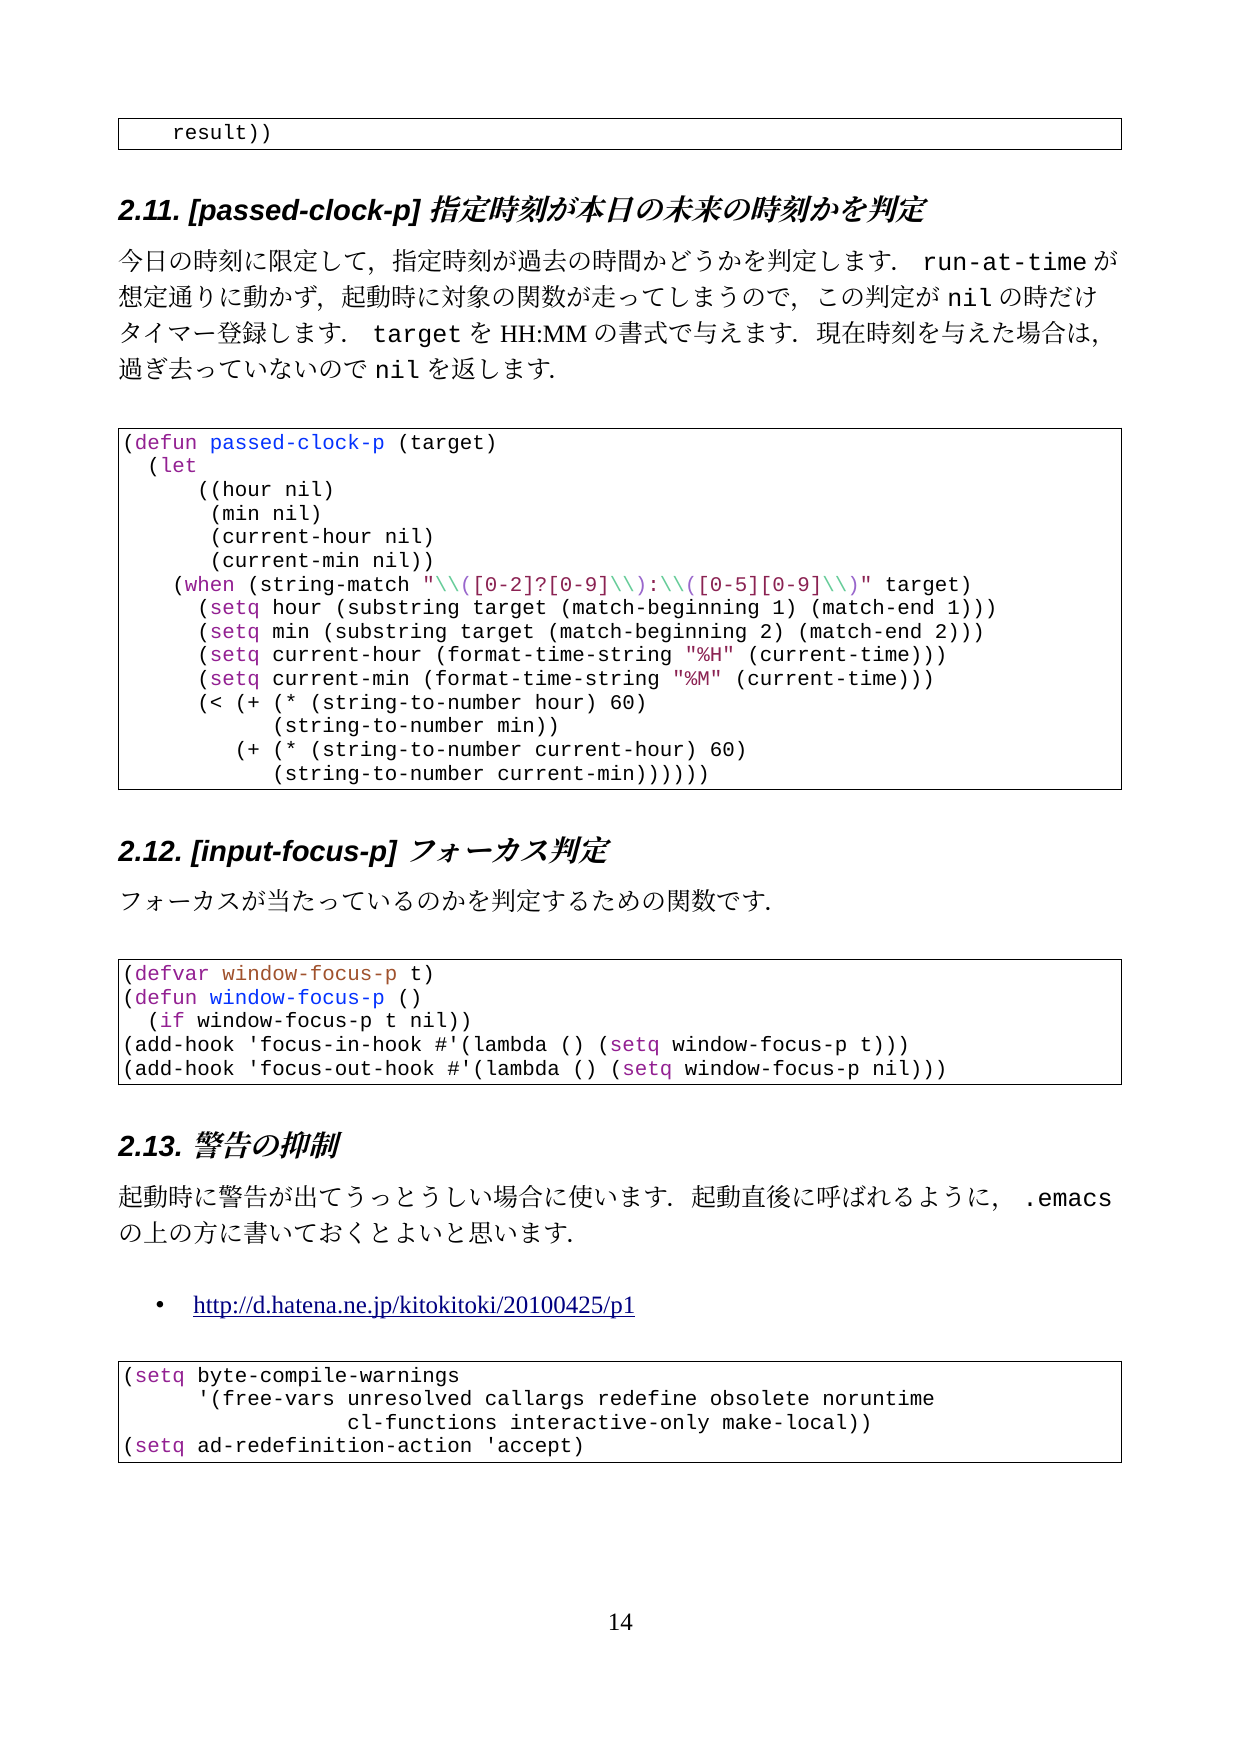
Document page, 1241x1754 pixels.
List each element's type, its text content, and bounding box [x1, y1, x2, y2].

text (setq byte-compile-warnings [119, 1362, 1121, 1384]
text (if window-focus-p t nil)) [119, 1007, 1121, 1030]
text (setq ad-redefinition-action 'accept) [119, 1432, 1121, 1462]
text (let [119, 451, 1121, 475]
text cl-functions interactive-only make-local)) [119, 1408, 1121, 1432]
text 今日の時刻に限定して，指定時刻が過去の時間かどうかを判定します． run-at-time が想定通りに動かず，起動時に対象の関数が走ってしまうので，この判定が nil の時だけタイマー登録します． target を HH:MM の書式で与えます．現在時刻を与えた場合は，過ぎ去っていないので nil を返します． [118, 241, 1122, 415]
text フォーカスが当たっているのかを判定するための関数です． [118, 882, 1122, 947]
text (when (string-match "\\([0-2]?[0-9]\\):\\([0-5][0-9]\\)" target) [119, 569, 1121, 593]
text result)) [119, 119, 1121, 149]
subtitle 警告の抑制 [118, 1123, 1122, 1165]
text (string-to-number current-min)))))) [119, 759, 1121, 789]
text (setq min (substring target (match-beginning 2) (match-end 2))) [119, 617, 1121, 641]
text (string-to-number min)) [119, 711, 1121, 735]
text (defvar window-focus-p t) [119, 960, 1121, 983]
text (setq current-hour (format-time-string "%H" (current-time))) [119, 641, 1121, 664]
text (current-hour nil) [119, 522, 1121, 546]
text (setq hour (substring target (match-beginning 1) (match-end 1))) [119, 593, 1121, 617]
text (current-min nil)) [119, 546, 1121, 569]
text ((hour nil) [119, 475, 1121, 499]
text (add-hook 'focus-in-hook #'(lambda () (setq window-focus-p t))) [119, 1030, 1121, 1054]
text (defun window-focus-p () [119, 983, 1121, 1007]
text 起動時に警告が出てうっとうしい場合に使います．起動直後に呼ばれるように， .emacs の上の方に書いておくとよいと思います． [118, 1177, 1122, 1278]
subtitle [passed-clock-p] 指定時刻が本日の未来の時刻かを判定 [118, 187, 1122, 229]
text (+ (* (string-to-number current-hour) 60) [119, 735, 1121, 759]
subtitle [input-focus-p] フォーカス判定 [118, 828, 1122, 869]
list http://d.hatena.ne.jp/kitokitoki/20100425/p1 [156, 1291, 1122, 1348]
text (min nil) [119, 499, 1121, 522]
text (defun passed-clock-p (target) [119, 429, 1121, 451]
text '(free-vars unresolved callargs redefine obsolete noruntime [119, 1384, 1121, 1408]
text (< (+ (* (string-to-number hour) 60) [119, 688, 1121, 711]
text (add-hook 'focus-out-hook #'(lambda () (setq window-focus-p nil))) [119, 1054, 1121, 1084]
text (setq current-min (format-time-string "%M" (current-time))) [119, 664, 1121, 688]
